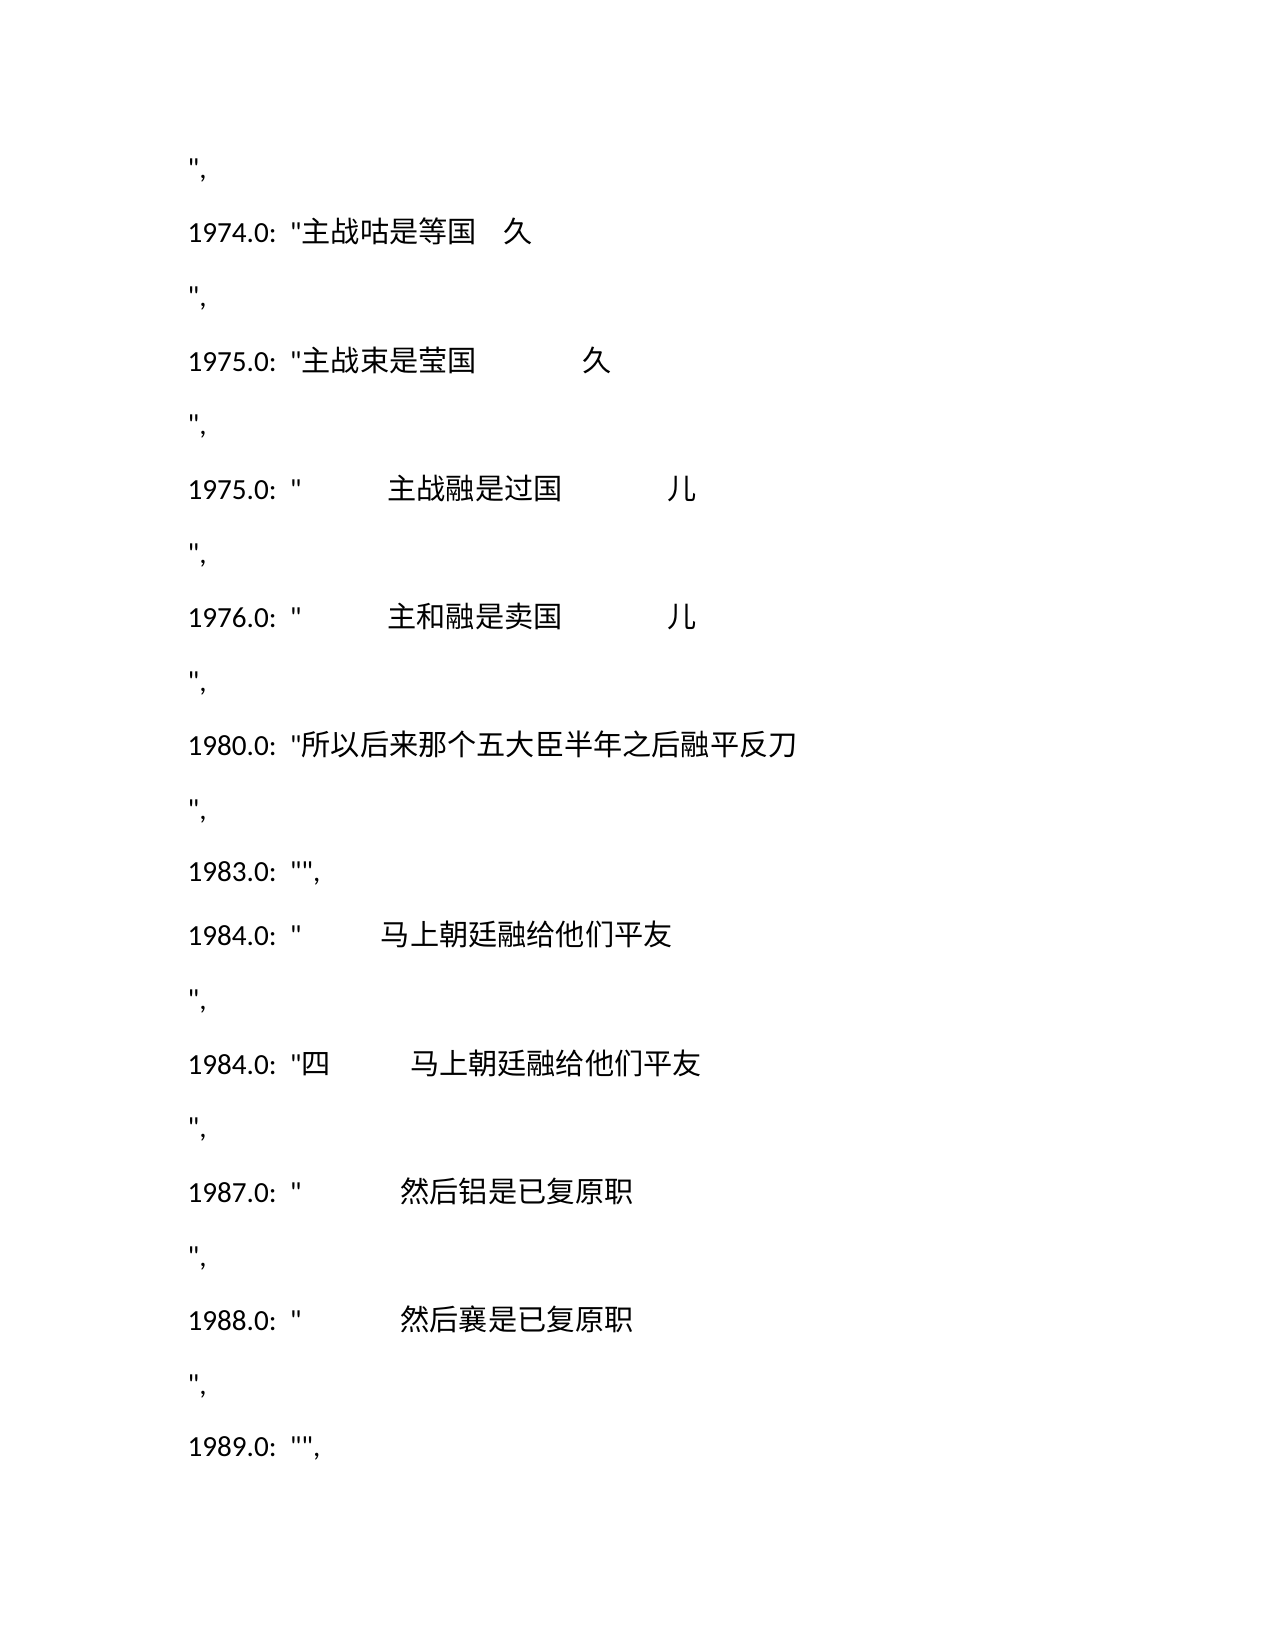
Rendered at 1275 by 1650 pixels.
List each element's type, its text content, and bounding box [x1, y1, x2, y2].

text ", [187, 406, 1087, 442]
text 1976.0: " 主和融是卖国 儿 [187, 596, 1087, 636]
text ", [187, 150, 1087, 186]
text 1975.0: " 主战融是过国 儿 [187, 468, 1087, 508]
text 1984.0: "四 马上朝廷融给他们平友 [187, 1043, 1087, 1083]
text ", [187, 663, 1087, 698]
text ", [187, 791, 1087, 827]
text ", [187, 1238, 1087, 1273]
text 1974.0: "主战咕是等国 久 [187, 212, 1087, 251]
text ", [187, 278, 1087, 314]
text 1983.0: "", [187, 853, 1087, 888]
text 1989.0: "", [187, 1428, 1087, 1463]
text 1975.0: "主战束是莹国 久 [187, 340, 1087, 380]
text ", [187, 981, 1087, 1017]
text 1987.0: " 然后铝是已复原职 [187, 1171, 1087, 1211]
text 1984.0: " 马上朝廷融给他们平友 [187, 915, 1087, 954]
text 1980.0: "所以后来那个五大臣半年之后融平反刀 [187, 725, 1087, 764]
text ", [187, 535, 1087, 570]
text ", [187, 1109, 1087, 1145]
text 1988.0: " 然后襄是已复原职 [187, 1299, 1087, 1339]
text ", [187, 1366, 1087, 1401]
